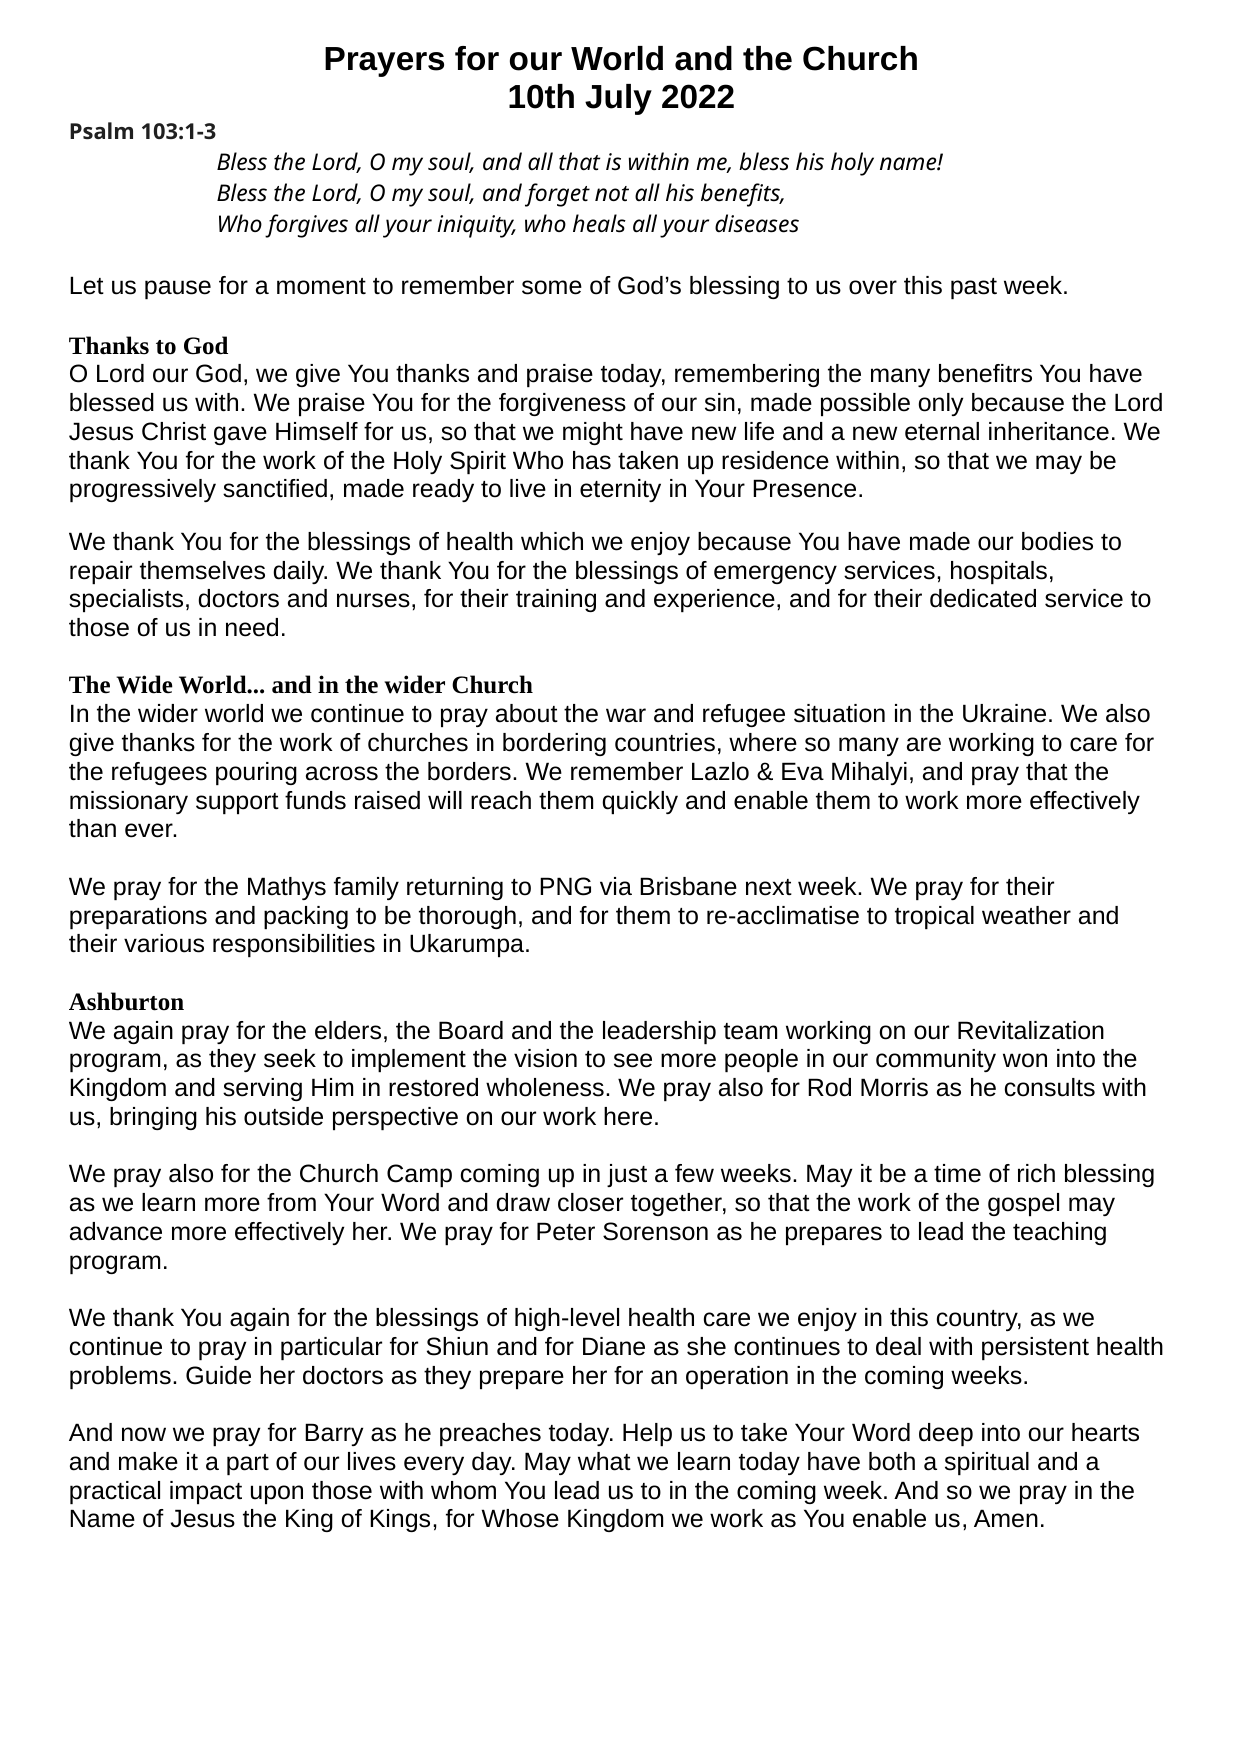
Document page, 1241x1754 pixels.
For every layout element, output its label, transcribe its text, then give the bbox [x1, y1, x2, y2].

text O Lord our God, we give You thanks and praise today, remembering the many benefitrs You have blessed us with. We praise You for the forgiveness of our sin, made possible only because the Lord Jesus Christ gave Himself for us, so that we might have new life and a new eternal inheritance. We thank You for the work of the Holy Spirit Who has taken up residence within, so that we may be progressively sanctified, made ready to live in eternity in Your Presence. [69, 359, 1173, 503]
text We thank You for the blessings of health which we enjoy because You have made our bodies to repair themselves daily. We thank You for the blessings of emergency services, hospitals, specialists, doctors and nurses, for their training and experience, and for their dedicated service to those of us in need. [69, 527, 1173, 642]
text And now we pray for Barry as he preaches today. Help us to take Your Word deep into our hearts and make it a part of our lives every day. May what we learn today have both a spiritual and a practical impact upon those with whom You lead us to in the coming week. And so we pray in the Name of Jesus the King of Kings, for Whose Kingdom we work as You enable us, Amen. [69, 1418, 1173, 1533]
text We again pray for the elders, the Board and the leadership team working on our Revitalization program, as they seek to implement the vision to see more people in our community won into the Kingdom and serving Him in restored wholeness. We pray also for Rod Morris as he consults with us, bringing his outside perspective on our work here. [69, 1016, 1173, 1131]
text 10th July 2022 [69, 77, 1173, 116]
text Let us pause for a moment to remember some of God’s blessing to us over this past week. [69, 271, 1173, 299]
text We pray also for the Church Camp coming up in just a few weeks. May it be a time of rich blessing as we learn more from Your Word and draw closer together, so that the work of the gospel may advance more effectively her. We pray for Peter Sorenson as he prepares to lead the teaching program. [69, 1159, 1173, 1274]
text Thanks to God [69, 331, 1173, 359]
text Psalm 103:1-3 [69, 116, 1173, 146]
text Bless the Lord, O my soul, and forget not all his benefits, [216, 177, 1173, 208]
text In the wider world we continue to pray about the war and refugee situation in the Ukraine. We also give thanks for the work of churches in bordering countries, where so many are working to care for the refugees pouring across the borders. We remember Lazlo & Eva Mihalyi, and pray that the missionary support funds raised will reach them quickly and enable them to work more effectively than ever. [69, 699, 1173, 843]
text Bless the Lord, O my soul, and all that is within me, bless his holy name! [216, 146, 1173, 177]
text Prayers for our World and the Church [69, 39, 1173, 77]
text The Wide World... and in the wider Church [69, 671, 1173, 699]
text Who forgives all your iniquity, who heals all your diseases [216, 208, 1173, 239]
text Ashburton [69, 987, 1173, 1016]
text We pray for the Mathys family returning to PNG via Brisbane next week. We pray for their preparations and packing to be thorough, and for them to re-acclimatise to tropical weather and their various responsibilities in Ukarumpa. [69, 872, 1173, 958]
text We thank You again for the blessings of high-level health care we enjoy in this country, as we continue to pray in particular for Shiun and for Diane as she continues to deal with persistent health problems. Guide her doctors as they prepare her for an operation in the coming weeks. [69, 1303, 1173, 1389]
